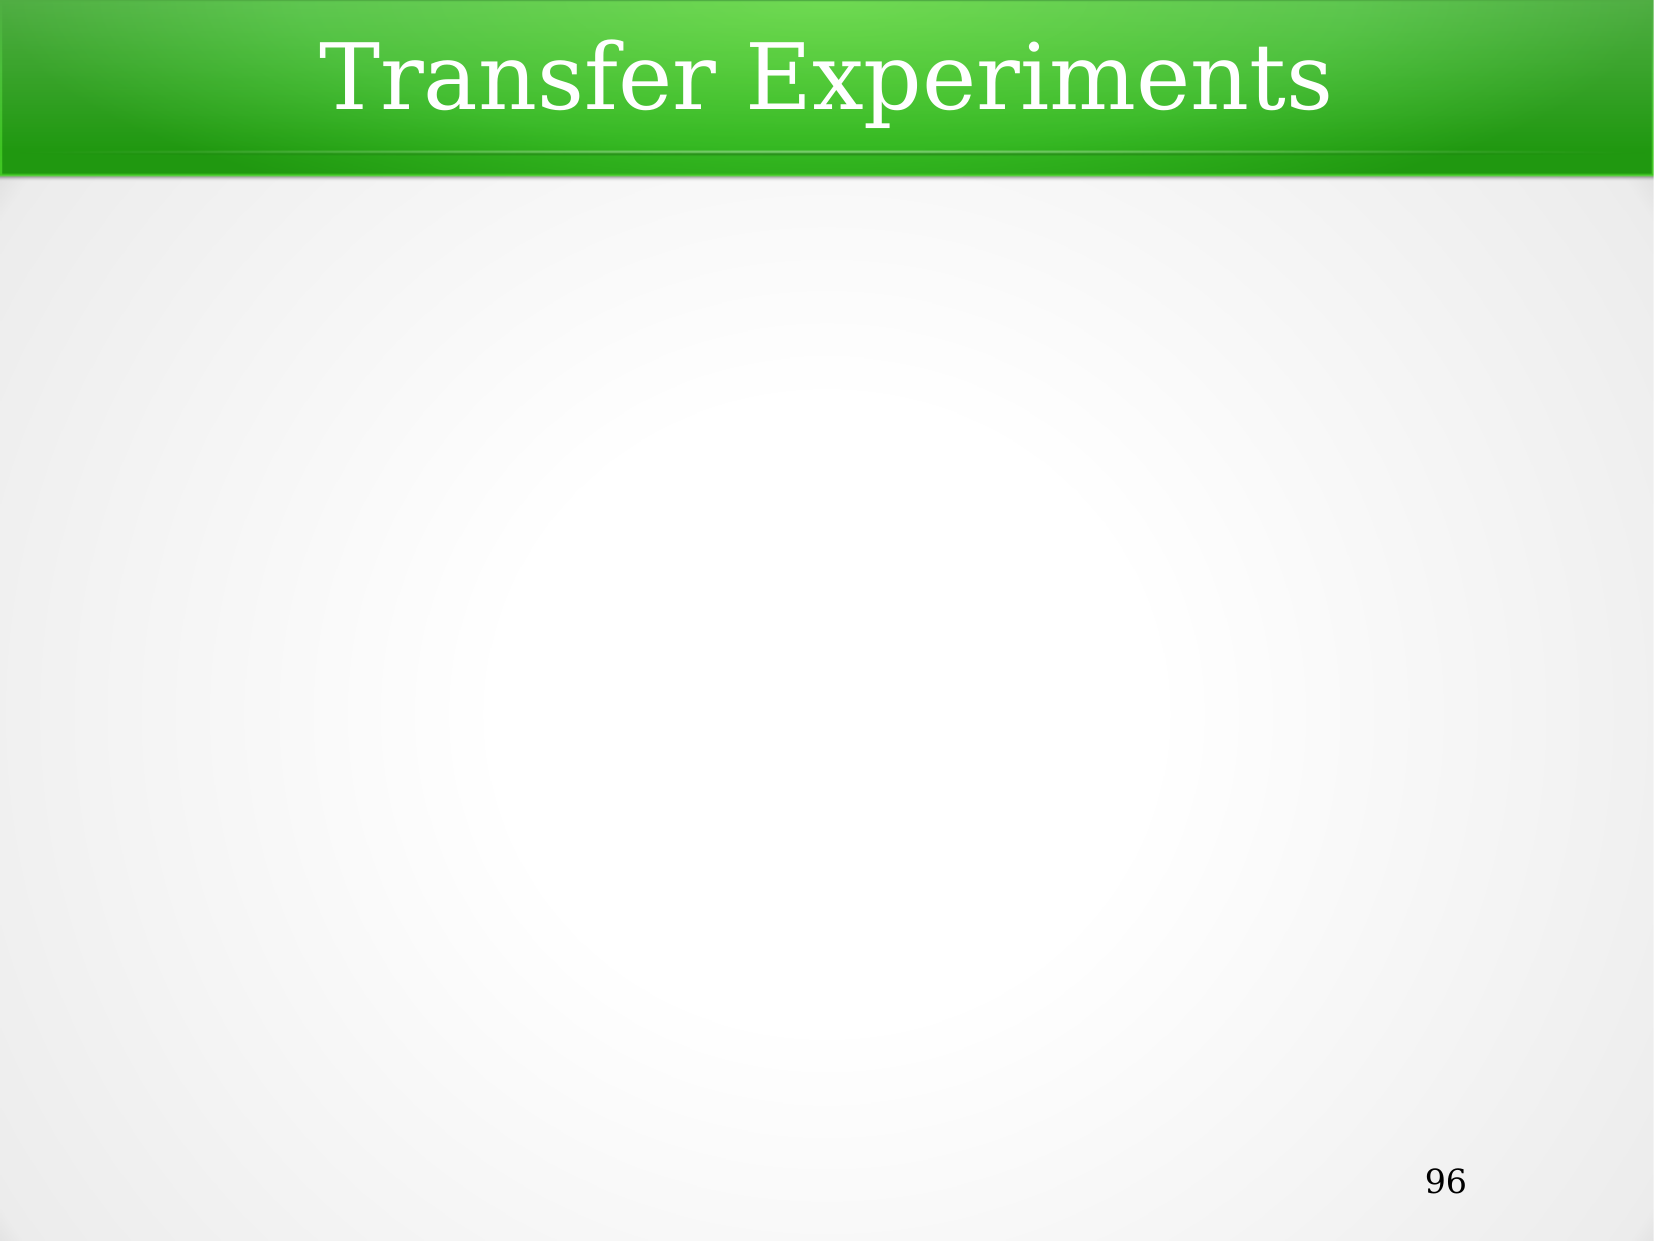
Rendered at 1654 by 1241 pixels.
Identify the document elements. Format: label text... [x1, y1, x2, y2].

title Transfer Experiments [82, 11, 1571, 154]
picture [0, 0, 1654, 1241]
